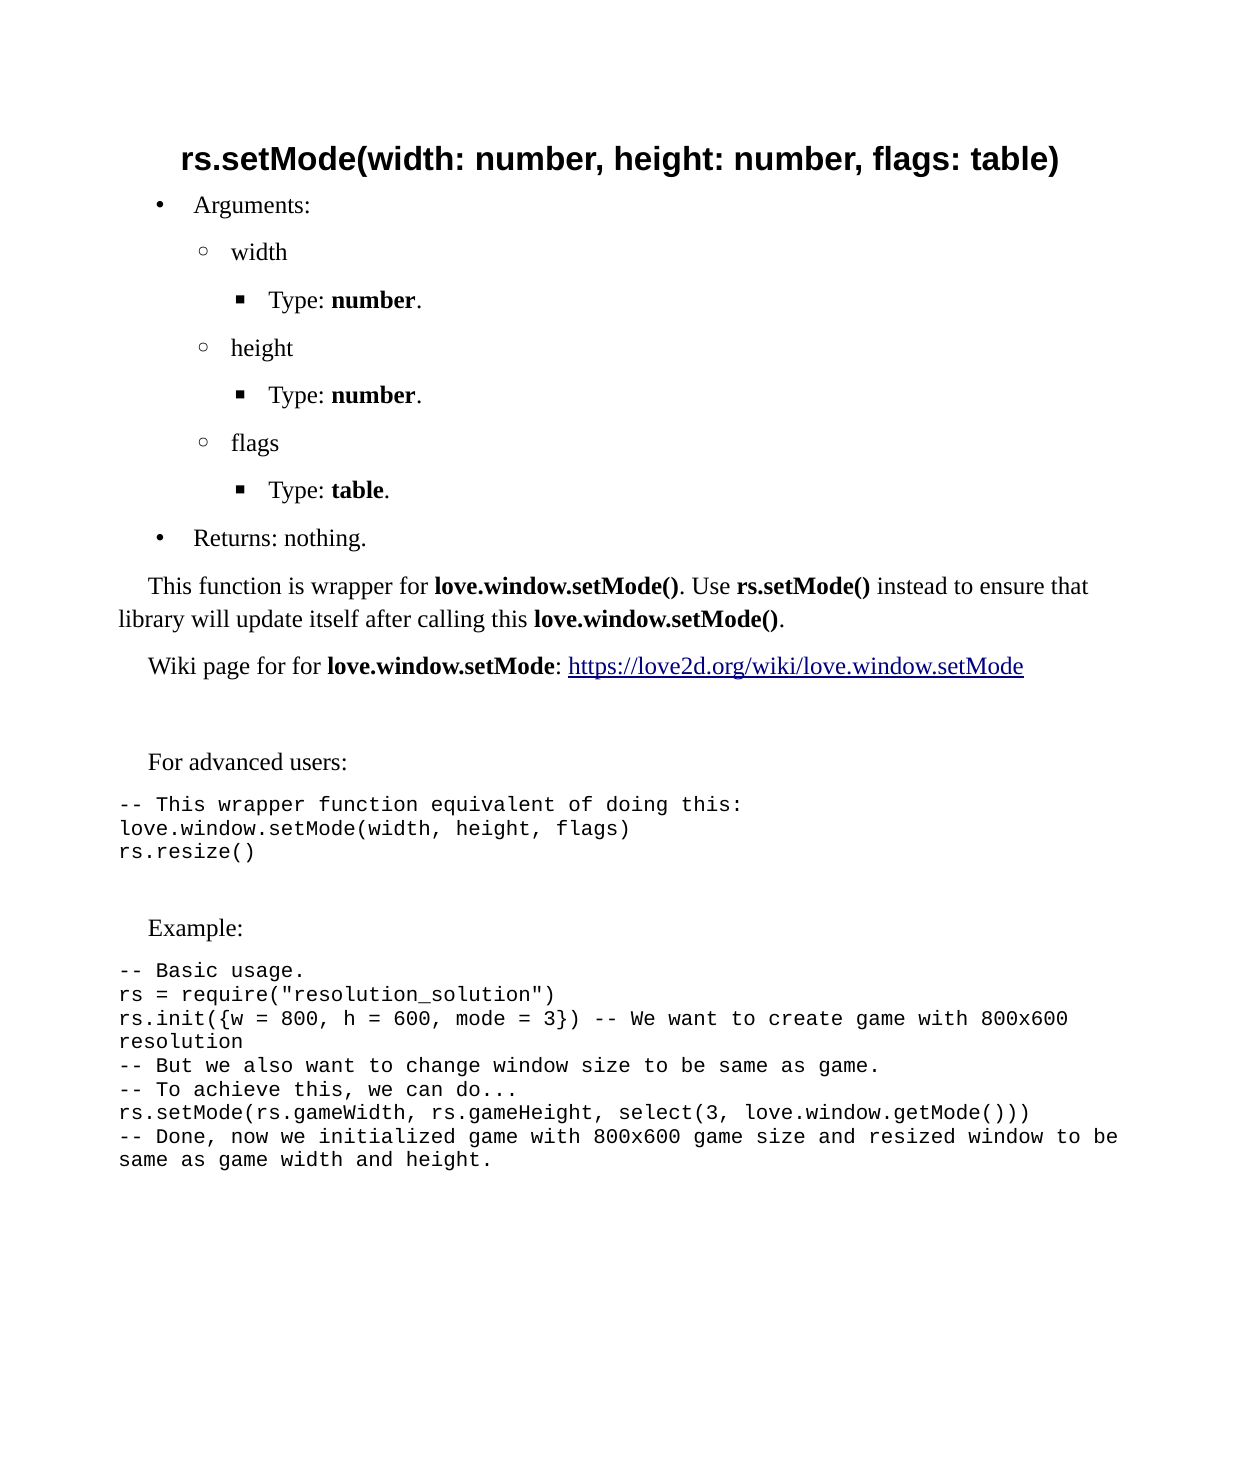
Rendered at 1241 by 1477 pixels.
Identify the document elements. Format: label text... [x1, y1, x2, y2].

text rs = require("resolution_solution") [118, 984, 1122, 1008]
text rs.init({w = 800, h = 600, mode = 3}) -- We want to create game with 800x600 resolution [118, 1008, 1122, 1055]
text Wiki page for for love.window.setMode: https://love2d.org/wiki/love.window.setMode [118, 651, 1122, 680]
text rs.resize() [118, 841, 1122, 865]
list Type: number. [231, 380, 1122, 409]
text -- Done, now we initialized game with 800x600 game size and resized window to be same as game width and height. [118, 1126, 1122, 1173]
subtitle rs.setMode(width: number, height: number, flags: table) [118, 139, 1122, 177]
text This function is wrapper for love.window.setMode(). Use rs.setMode() instead to ensure that library will update itself after calling this love.window.setMode(). [118, 571, 1122, 632]
list Type: table. [231, 476, 1122, 504]
text For advanced users: [118, 747, 1122, 775]
text love.window.setMode(width, height, flags) [118, 818, 1122, 841]
list flags [193, 428, 1122, 457]
text -- But we also want to change window size to be same as game. [118, 1055, 1122, 1078]
list Returns: nothing. [156, 523, 1122, 552]
list width [193, 237, 1122, 266]
list height [193, 333, 1122, 361]
list Type: number. [231, 285, 1122, 314]
text -- To achieve this, we can do... [118, 1078, 1122, 1102]
text Example: [118, 913, 1122, 941]
text -- This wrapper function equivalent of doing this: [118, 794, 1122, 818]
text -- Basic usage. [118, 960, 1122, 984]
text rs.setMode(rs.gameWidth, rs.gameHeight, select(3, love.window.getMode())) [118, 1102, 1122, 1126]
list Arguments: [156, 190, 1122, 219]
